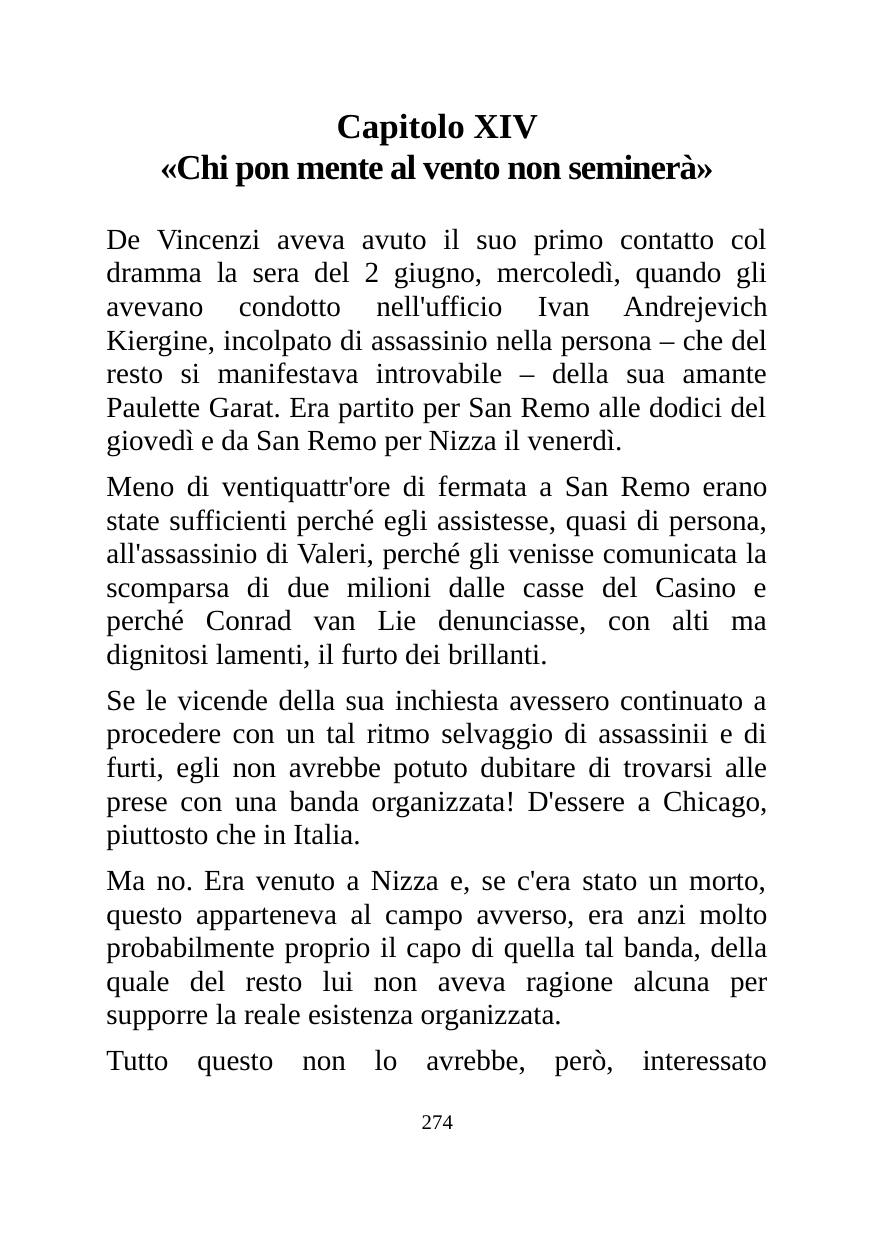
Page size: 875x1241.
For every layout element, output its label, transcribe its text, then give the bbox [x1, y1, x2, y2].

subtitle Capitolo XIV «Chi pon mente al vento non seminerà» [106, 106, 768, 187]
text Se le vicende della sua inchiesta avessero continuato a procedere con un tal ritmo selvaggio di assassinii e di furti, egli non avrebbe potuto dubitare di trovarsi alle prese con una banda organizzata! D'essere a Chicago, piuttosto che in Italia. [106, 683, 768, 851]
text Ma no. Era venuto a Nizza e, se c'era stato un morto, questo apparteneva al campo avverso, era anzi molto probabilmente proprio il capo di quella tal banda, della quale del resto lui non aveva ragione alcuna per supporre la reale esistenza organizzata. [106, 863, 768, 1031]
text De Vincenzi aveva avuto il suo primo contatto col dramma la sera del 2 giugno, mercoledì, quando gli avevano condotto nell'ufficio Ivan Andrejevich Kiergine, incolpato di assassinio nella persona – che del resto si manifestava introvabile – della sua amante Paulette Garat. Era partito per San Remo alle dodici del giovedì e da San Remo per Nizza il venerdì. [106, 222, 768, 457]
text Meno di ventiquattr'ore di fermata a San Remo erano state sufficienti perché egli assistesse, quasi di persona, all'assassinio di Valeri, perché gli venisse comunicata la scomparsa di due milioni dalle casse del Casino e perché Conrad van Lie denunciasse, con alti ma dignitosi lamenti, il furto dei brillanti. [106, 469, 768, 671]
text Tutto questo non lo avrebbe, però, interessato [106, 1043, 768, 1077]
